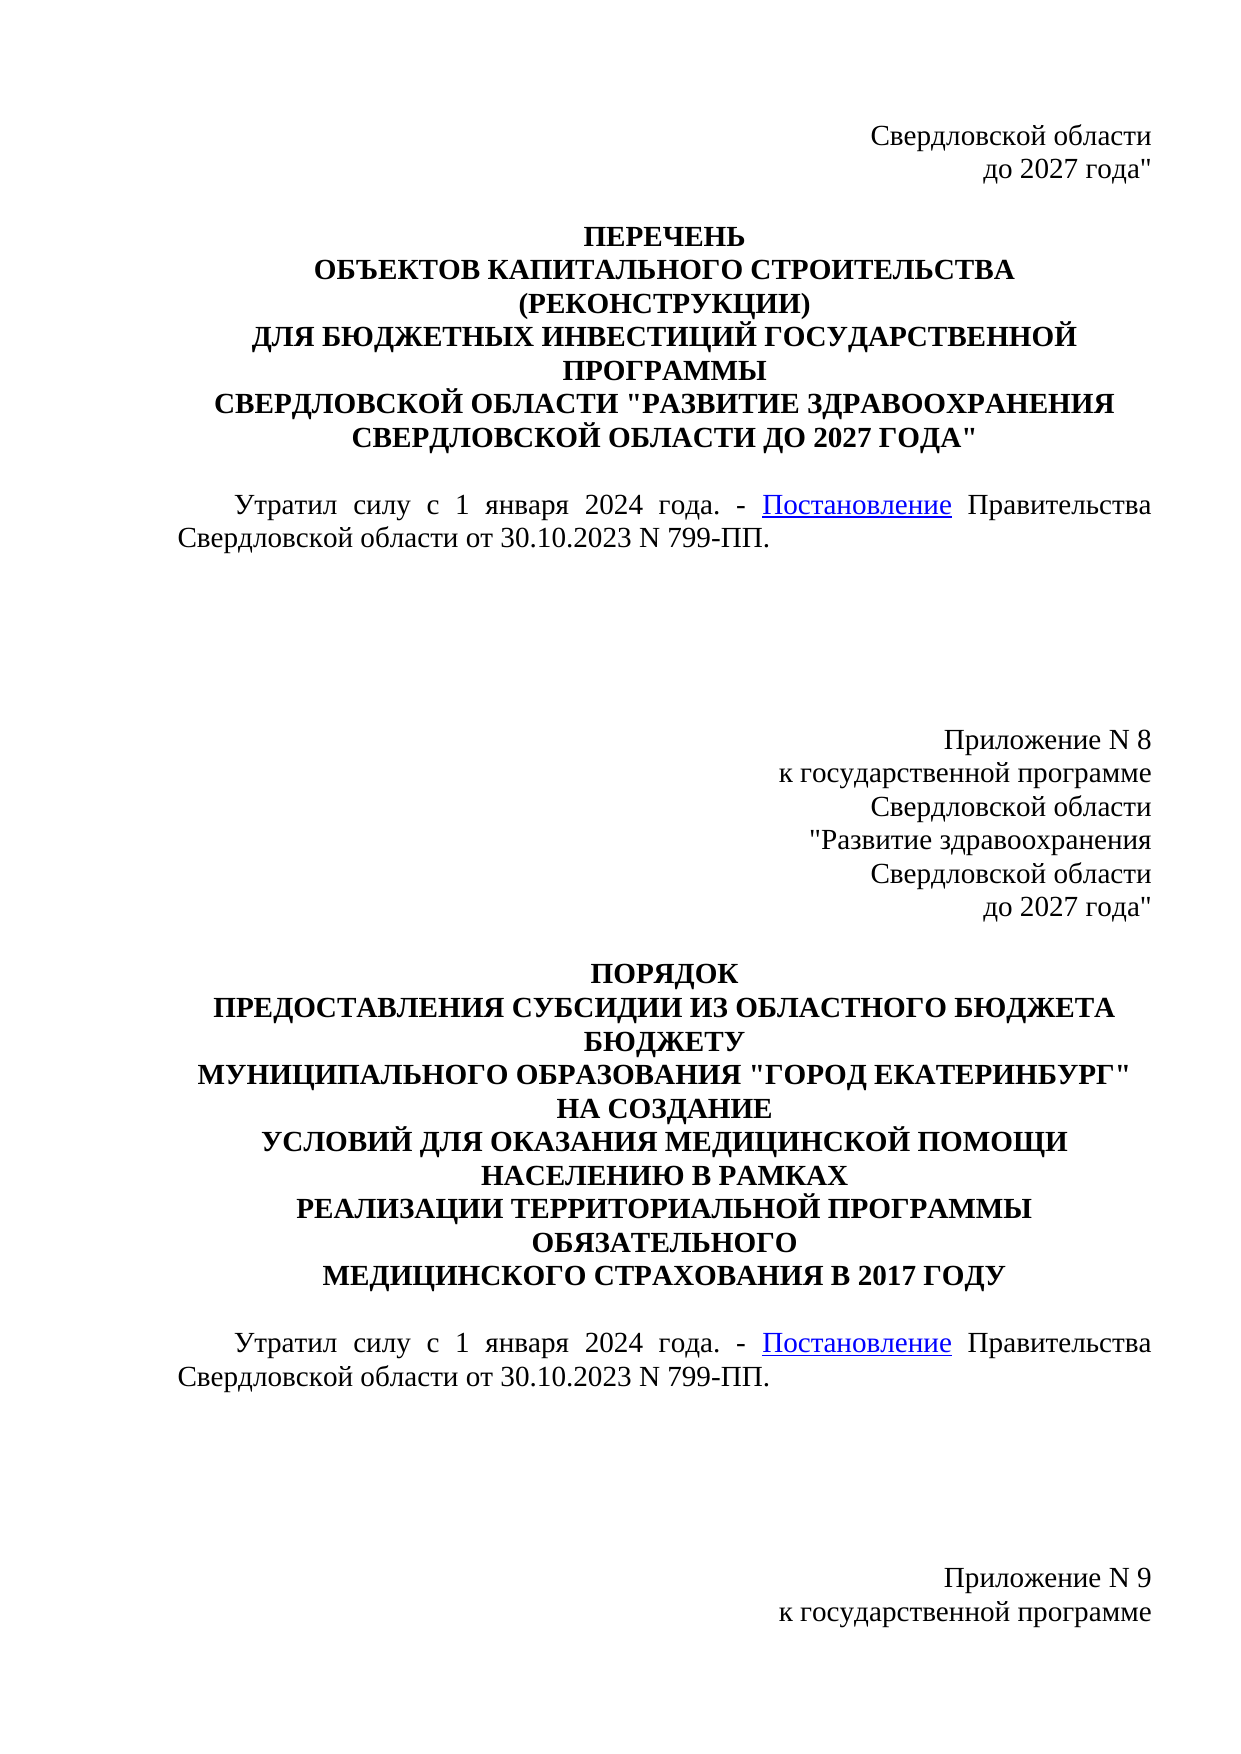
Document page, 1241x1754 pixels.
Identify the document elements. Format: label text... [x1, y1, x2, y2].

subtitle Приложение N 9 [177, 1560, 1152, 1594]
text Свердловской области [177, 789, 1152, 822]
text Утратил силу с 1 января 2024 года. - Постановление Правительства Свердловской области от 30.10.2023 N 799-ПП. [177, 1326, 1152, 1393]
title ОБЪЕКТОВ КАПИТАЛЬНОГО СТРОИТЕЛЬСТВА (РЕКОНСТРУКЦИИ) [177, 252, 1152, 319]
text к государственной программе [177, 1594, 1152, 1627]
title МУНИЦИПАЛЬНОГО ОБРАЗОВАНИЯ "ГОРОД ЕКАТЕРИНБУРГ" НА СОЗДАНИЕ [177, 1057, 1152, 1124]
text до 2027 года" [177, 152, 1152, 185]
text Свердловской области [177, 118, 1152, 152]
subtitle Приложение N 8 [177, 722, 1152, 755]
title УСЛОВИЙ ДЛЯ ОКАЗАНИЯ МЕДИЦИНСКОЙ ПОМОЩИ НАСЕЛЕНИЮ В РАМКАХ [177, 1124, 1152, 1191]
text Утратил силу с 1 января 2024 года. - Постановление Правительства Свердловской области от 30.10.2023 N 799-ПП. [177, 487, 1152, 554]
title СВЕРДЛОВСКОЙ ОБЛАСТИ ДО 2027 ГОДА" [177, 420, 1152, 453]
title ДЛЯ БЮДЖЕТНЫХ ИНВЕСТИЦИЙ ГОСУДАРСТВЕННОЙ ПРОГРАММЫ [177, 319, 1152, 386]
title ПОРЯДОК [177, 957, 1152, 990]
title МЕДИЦИНСКОГО СТРАХОВАНИЯ В 2017 ГОДУ [177, 1258, 1152, 1292]
title РЕАЛИЗАЦИИ ТЕРРИТОРИАЛЬНОЙ ПРОГРАММЫ ОБЯЗАТЕЛЬНОГО [177, 1191, 1152, 1258]
title ПРЕДОСТАВЛЕНИЯ СУБСИДИИ ИЗ ОБЛАСТНОГО БЮДЖЕТА БЮДЖЕТУ [177, 990, 1152, 1057]
text Свердловской области [177, 856, 1152, 889]
text к государственной программе [177, 755, 1152, 789]
title СВЕРДЛОВСКОЙ ОБЛАСТИ "РАЗВИТИЕ ЗДРАВООХРАНЕНИЯ [177, 386, 1152, 420]
title ПЕРЕЧЕНЬ [177, 219, 1152, 252]
text "Развитие здравоохранения [177, 822, 1152, 856]
text до 2027 года" [177, 889, 1152, 923]
